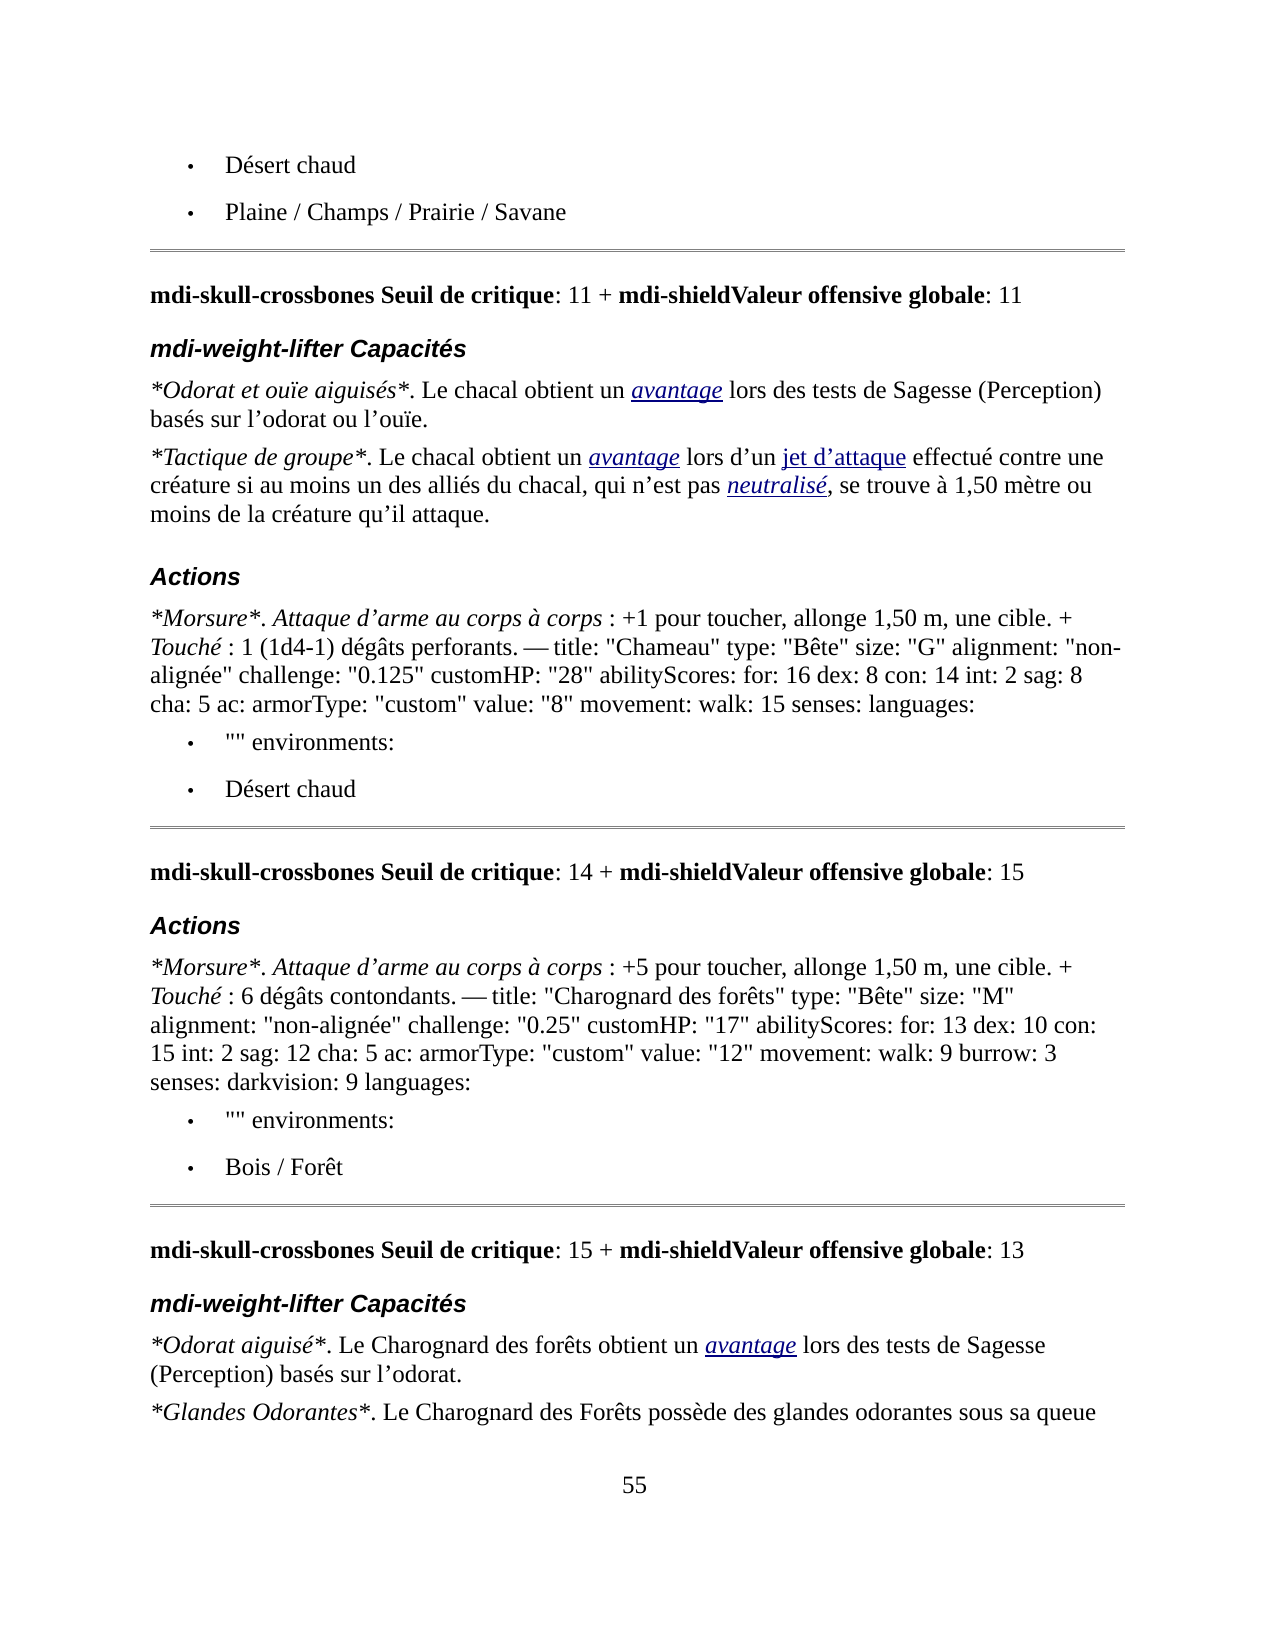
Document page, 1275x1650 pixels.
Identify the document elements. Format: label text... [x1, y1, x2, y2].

subtitle Actions [150, 562, 1125, 591]
text *Odorat aiguisé*. Le Charognard des forêts obtient un avantage lors des tests de Sagesse (Perception) basés sur l’odorat. [150, 1330, 1125, 1388]
text *Morsure*. Attaque d’arme au corps à corps : +1 pour toucher, allonge 1,50 m, une cible. + Touché : 1 (1d4-1) dégâts perforants. — title: "Chameau" type: "Bête" size: "G" alignment: "non-alignée" challenge: "0.125" customHP: "28" abilityScores: for: 16 dex: 8 con: 14 int: 2 sag: 8 cha: 5 ac: armorType: "custom" value: "8" movement: walk: 15 senses: languages: [150, 603, 1125, 718]
list "" environments: [187, 727, 1125, 756]
text mdi-skull-crossbones Seuil de critique: 14 + mdi-shieldValeur offensive globale: 15 [150, 857, 1125, 886]
text mdi-skull-crossbones Seuil de critique: 15 + mdi-shieldValeur offensive globale: 13 [150, 1236, 1125, 1264]
subtitle mdi-weight-lifter Capacités [150, 1289, 1125, 1318]
text mdi-skull-crossbones Seuil de critique: 11 + mdi-shieldValeur offensive globale: 11 [150, 281, 1125, 309]
text *Odorat et ouïe aiguisés*. Le chacal obtient un avantage lors des tests de Sagesse (Perception) basés sur l’odorat ou l’ouïe. [150, 375, 1125, 433]
list "" environments: [187, 1105, 1125, 1134]
text *Tactique de groupe*. Le chacal obtient un avantage lors d’un jet d’attaque effectué contre une créature si au moins un des alliés du chacal, qui n’est pas neutralisé, se trouve à 1,50 mètre ou moins de la créature qu’il attaque. [150, 442, 1125, 528]
list Bois / Forêt [187, 1152, 1125, 1180]
subtitle Actions [150, 911, 1125, 940]
list Désert chaud [187, 774, 1125, 802]
text *Glandes Odorantes*. Le Charognard des Forêts possède des glandes odorantes sous sa queue [150, 1397, 1125, 1426]
text *Morsure*. Attaque d’arme au corps à corps : +5 pour toucher, allonge 1,50 m, une cible. + Touché : 6 dégâts contondants. — title: "Charognard des forêts" type: "Bête" size: "M" alignment: "non-alignée" challenge: "0.25" customHP: "17" abilityScores: for: 13 dex: 10 con: 15 int: 2 sag: 12 cha: 5 ac: armorType: "custom" value: "12" movement: walk: 9 burrow: 3 senses: darkvision: 9 languages: [150, 952, 1125, 1096]
subtitle mdi-weight-lifter Capacités [150, 334, 1125, 363]
list Désert chaud [187, 150, 1125, 179]
list Plaine / Champs / Prairie / Savane [187, 197, 1125, 225]
